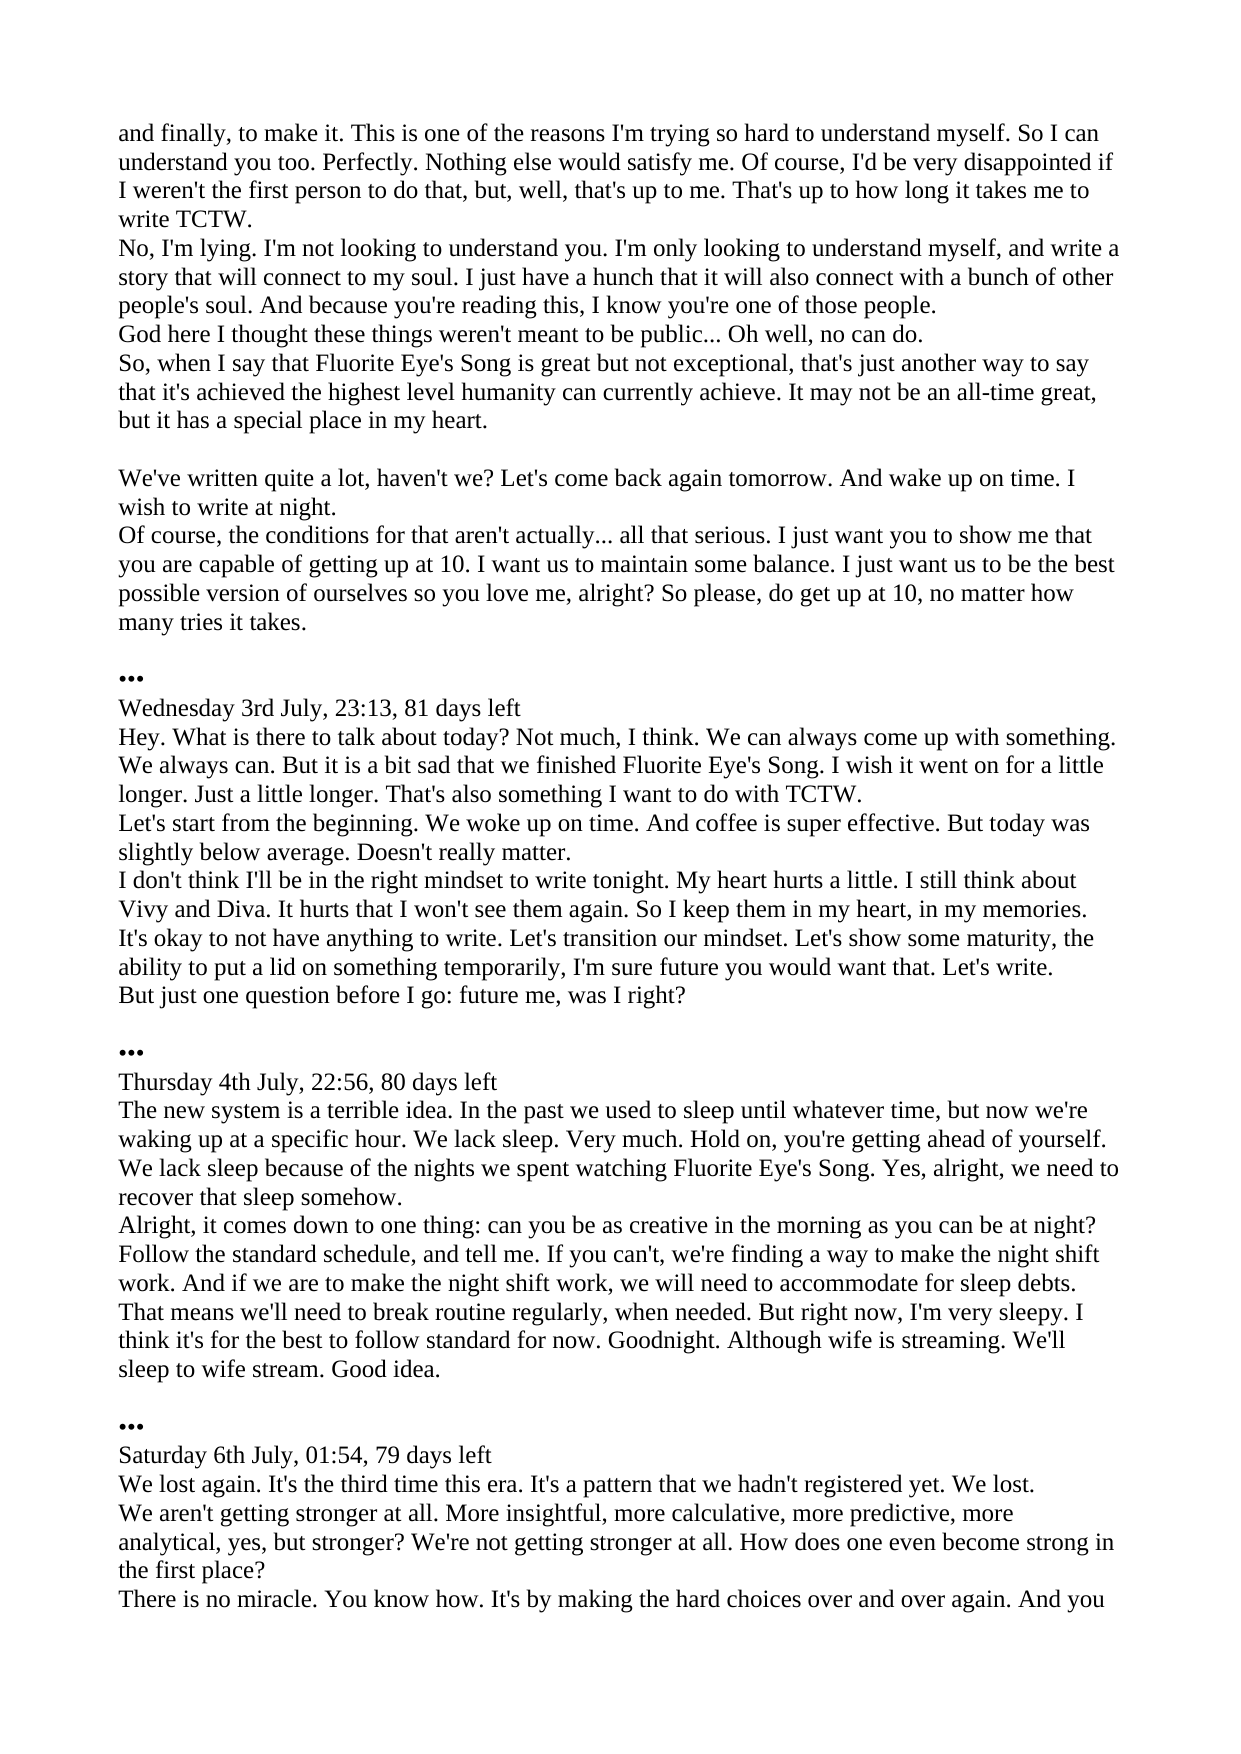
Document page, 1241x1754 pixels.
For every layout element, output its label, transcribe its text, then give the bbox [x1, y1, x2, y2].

text There is no miracle. You know how. It's by making the hard choices over and over again. And you [118, 1584, 1122, 1613]
text Thursday 4th July, 22:56, 80 days left [118, 1067, 1122, 1096]
text ••• [118, 1412, 1122, 1441]
text ••• [118, 1038, 1122, 1067]
text and finally, to make it. This is one of the reasons I'm trying so hard to understand myself. So I can understand you too. Perfectly. Nothing else would satisfy me. Of course, I'd be very disappointed if I weren't the first person to do that, but, well, that's up to me. That's up to how long it takes me to write TCTW. [118, 118, 1122, 233]
text No, I'm lying. I'm not looking to understand you. I'm only looking to understand myself, and write a story that will connect to my soul. I just have a hunch that it will also connect with a bunch of other people's soul. And because you're reading this, I know you're one of those people. [118, 233, 1122, 319]
text Let's start from the beginning. We woke up on time. And coffee is super effective. But today was slightly below average. Doesn't really matter. [118, 808, 1122, 866]
text Alright, it comes down to one thing: can you be as creative in the morning as you can be at night? Follow the standard schedule, and tell me. If you can't, we're finding a way to make the night shift work. And if we are to make the night shift work, we will need to accommodate for sleep debts. That means we'll need to break routine regularly, when needed. But right now, I'm very sleepy. I think it's for the best to follow standard for now. Goodnight. Although wife is streaming. We'll sleep to wife stream. Good idea. [118, 1211, 1122, 1383]
text Wednesday 3rd July, 23:13, 81 days left [118, 693, 1122, 722]
text The new system is a terrible idea. In the past we used to sleep until whatever time, but now we're waking up at a specific hour. We lack sleep. Very much. Hold on, you're getting ahead of yourself. We lack sleep because of the nights we spent watching Fluorite Eye's Song. Yes, alright, we need to recover that sleep somehow. [118, 1096, 1122, 1211]
text Saturday 6th July, 01:54, 79 days left [118, 1441, 1122, 1469]
text It's okay to not have anything to write. Let's transition our mindset. Let's show some maturity, the ability to put a lid on something temporarily, I'm sure future you would want that. Let's write. [118, 923, 1122, 981]
text We lost again. It's the third time this era. It's a pattern that we hadn't registered yet. We lost. [118, 1469, 1122, 1498]
text We've written quite a lot, haven't we? Let's come back again tomorrow. And wake up on time. I wish to write at night. [118, 463, 1122, 521]
text ••• [118, 664, 1122, 693]
text But just one question before I go: future me, was I right? [118, 981, 1122, 1009]
text So, when I say that Fluorite Eye's Song is great but not exceptional, that's just another way to say that it's achieved the highest level humanity can currently achieve. It may not be an all-time great, but it has a special place in my heart. [118, 348, 1122, 434]
text We aren't getting stronger at all. More insightful, more calculative, more predictive, more analytical, yes, but stronger? We're not getting stronger at all. How does one even become strong in the first place? [118, 1498, 1122, 1584]
text I don't think I'll be in the right mindset to write tonight. My heart hurts a little. I still think about Vivy and Diva. It hurts that I won't see them again. So I keep them in my heart, in my memories. [118, 866, 1122, 923]
text Hey. What is there to talk about today? Not much, I think. We can always come up with something. We always can. But it is a bit sad that we finished Fluorite Eye's Song. I wish it went on for a little longer. Just a little longer. That's also something I want to do with TCTW. [118, 722, 1122, 808]
text Of course, the conditions for that aren't actually... all that serious. I just want you to show me that you are capable of getting up at 10. I want us to maintain some balance. I just want us to be the best possible version of ourselves so you love me, alright? So please, do get up at 10, no matter how many tries it takes. [118, 521, 1122, 636]
text God here I thought these things weren't meant to be public... Oh well, no can do. [118, 319, 1122, 348]
